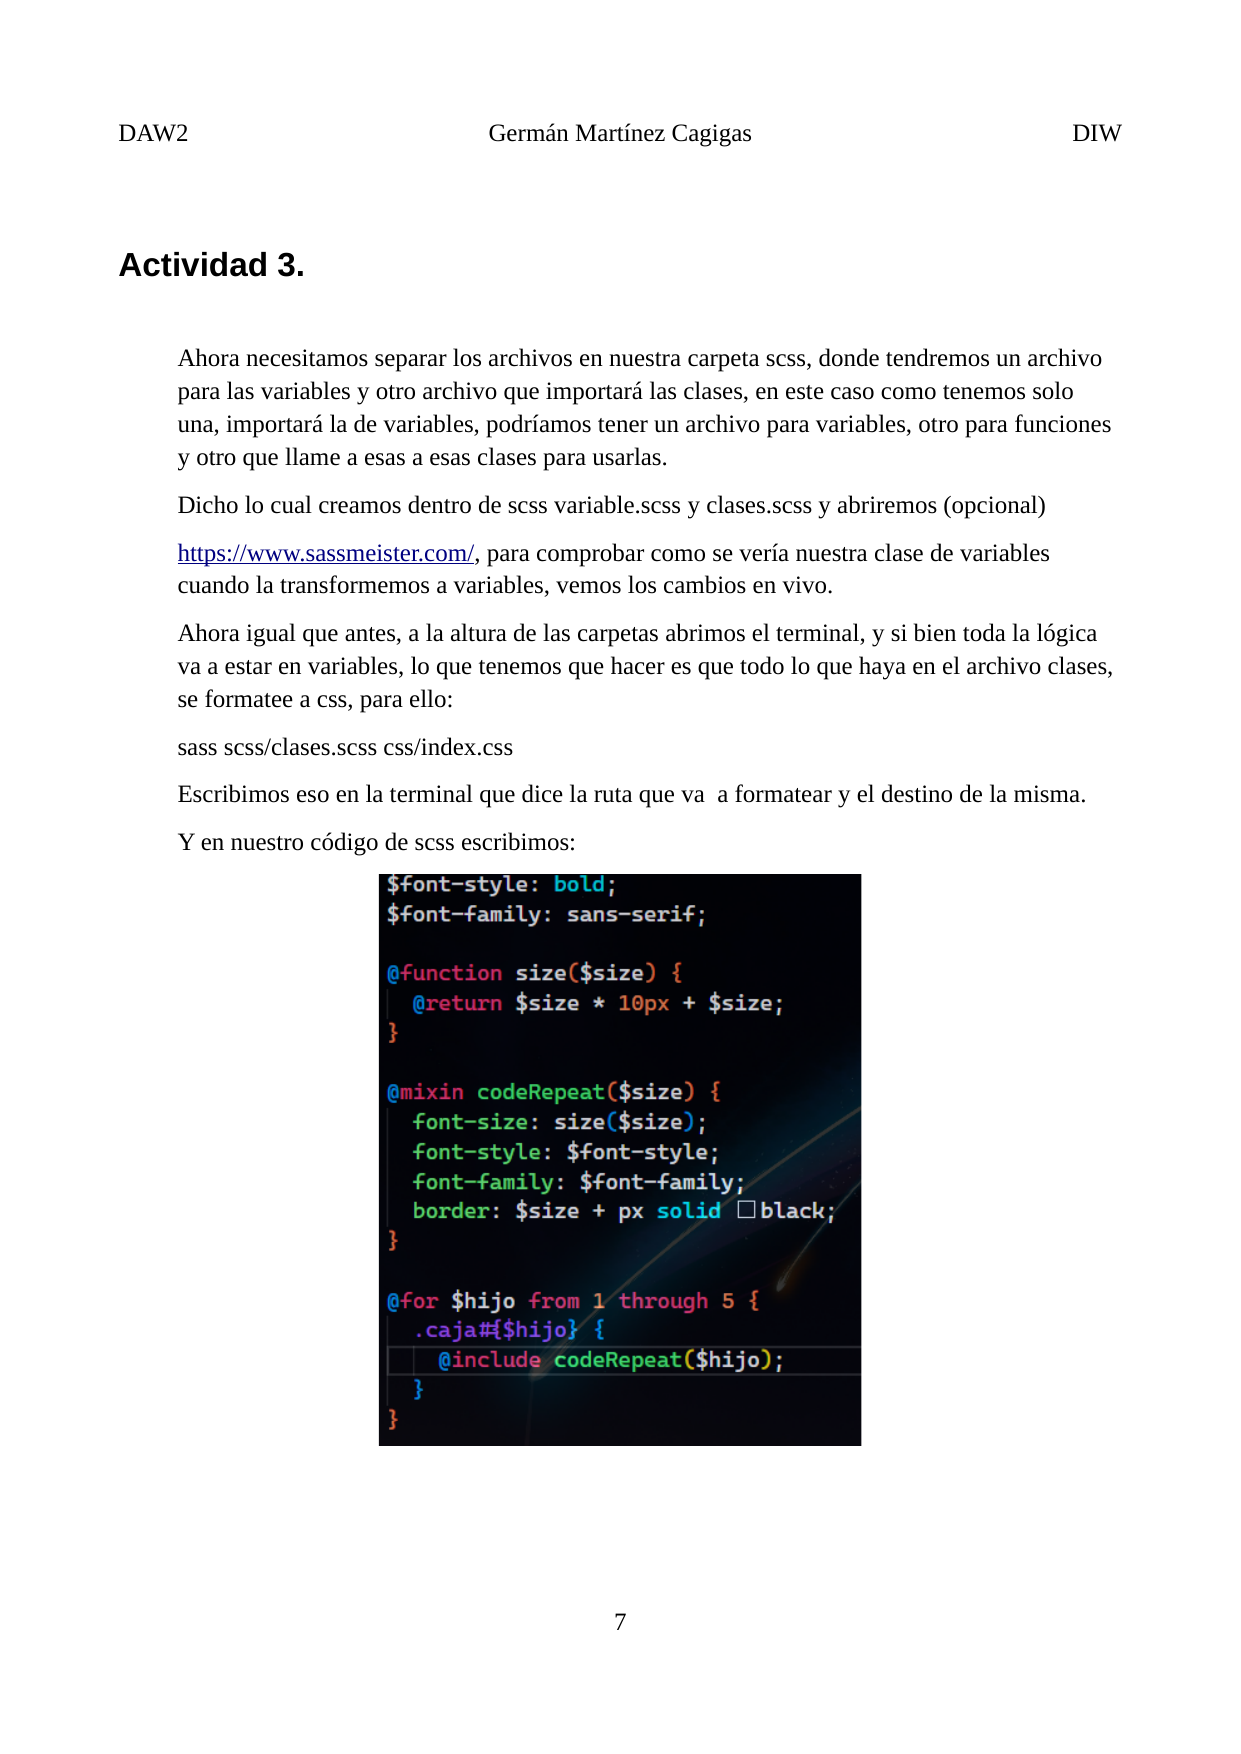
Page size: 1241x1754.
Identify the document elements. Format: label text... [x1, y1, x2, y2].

text Ahora igual que antes, a la altura de las carpetas abrimos el terminal, y si bien toda la lógica va a estar en variables, lo que tenemos que hacer es que todo lo que haya en el archivo clases, se formatee a css, para ello: [177, 618, 1122, 713]
picture [378, 874, 862, 1446]
subtitle Actividad 3. [118, 245, 1122, 283]
text https://www.sassmeister.com/, para comprobar como se vería nuestra clase de variables cuando la transformemos a variables, vemos los cambios en vivo. [177, 538, 1122, 599]
text Dicho lo cual creamos dentro de scss variable.scss y clases.scss y abriremos (opcional) [177, 490, 1122, 519]
text Y en nuestro código de scss escribimos: [177, 827, 1122, 856]
text sass scss/clases.scss css/index.css [177, 732, 1122, 761]
text Ahora necesitamos separar los archivos en nuestra carpeta scss, donde tendremos un archivo para las variables y otro archivo que importará las clases, en este caso como tenemos solo una, importará la de variables, podríamos tener un archivo para variables, otro para funciones y otro que llame a esas a esas clases para usarlas. [177, 343, 1122, 471]
text Escribimos eso en la terminal que dice la ruta que va a formatear y el destino de la misma. [177, 779, 1122, 808]
